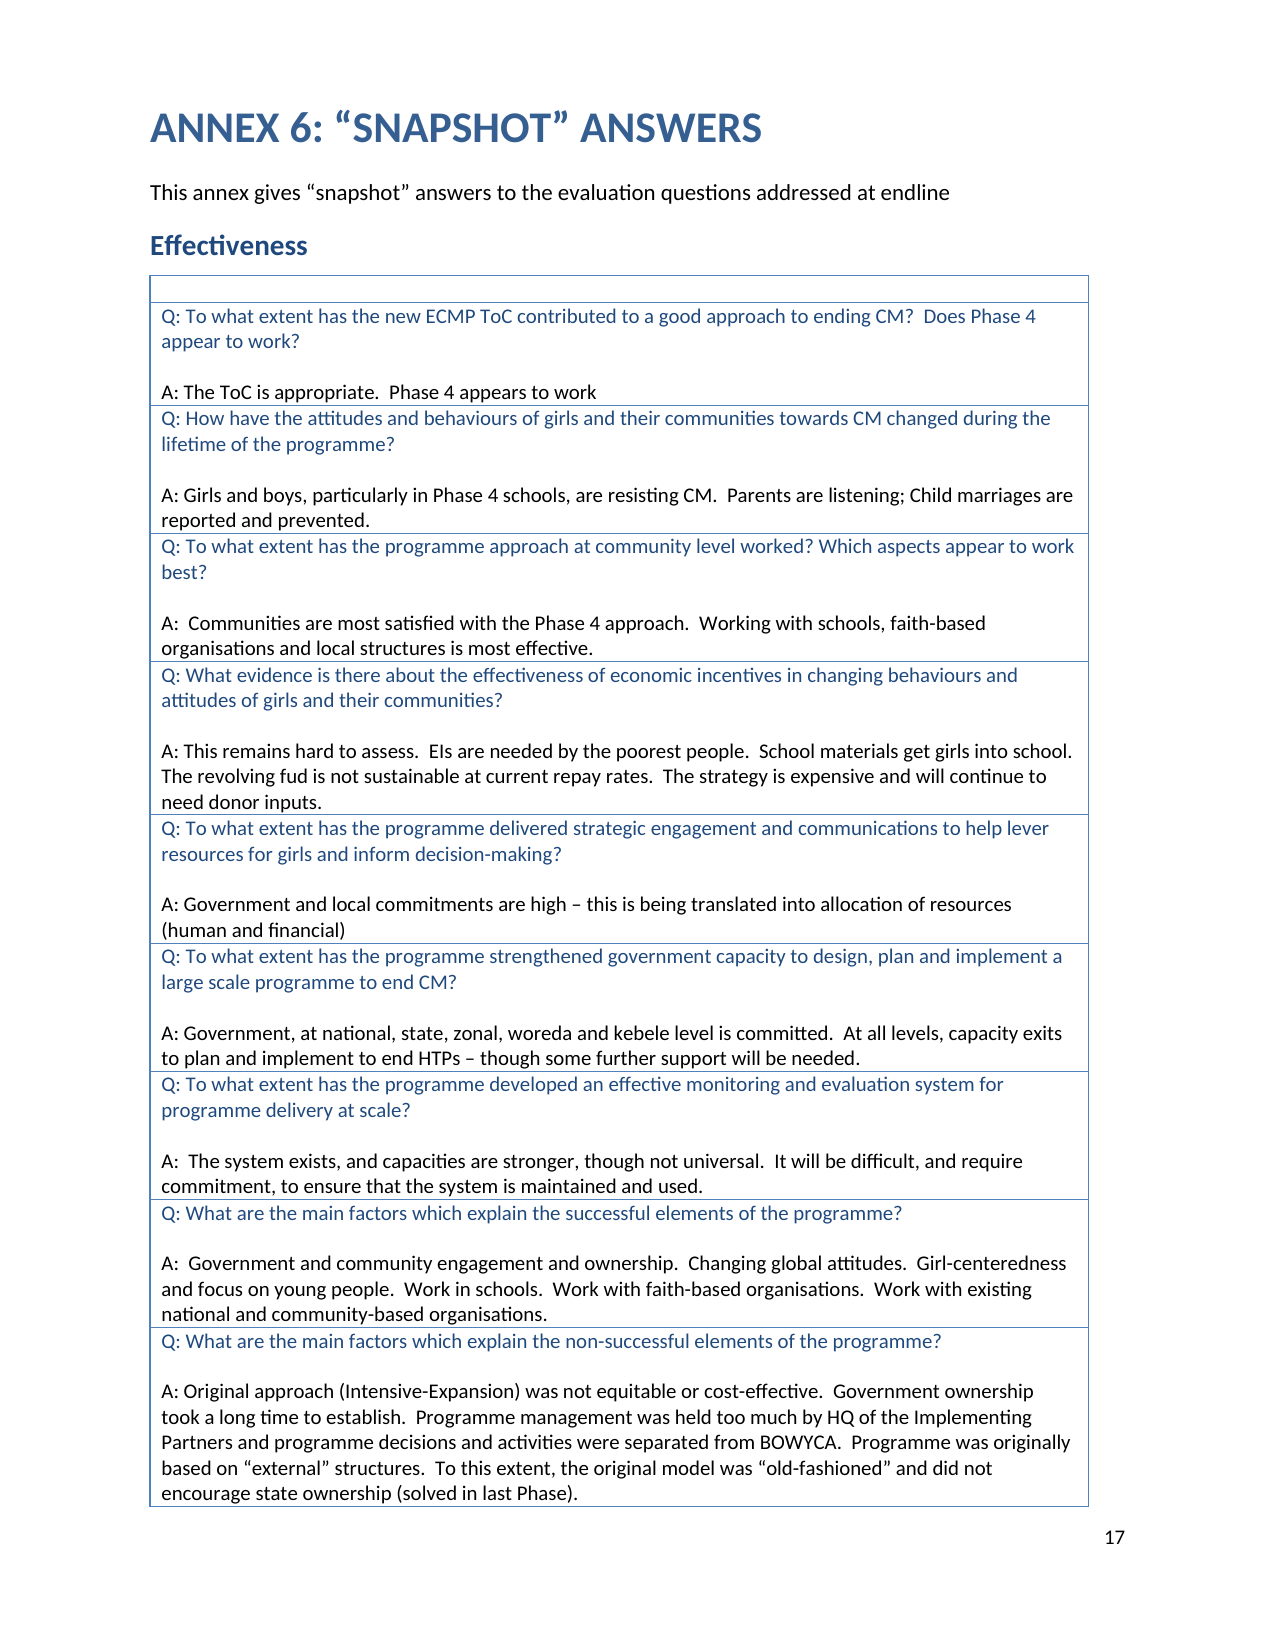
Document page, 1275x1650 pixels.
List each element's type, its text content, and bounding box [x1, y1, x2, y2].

table_cell Q: To what extent has the programme developed an effective monitoring and evaluation system for programme delivery at scale? A: The system exists, and capacities are stronger, though not universal. It will be difficult, and require commitment, to ensure that the system is maintained and used. [151, 1072, 1088, 1199]
subtitle Annex 6: “SNAPSHOT” ANSWERS [150, 100, 1125, 153]
table_cell Q: What evidence is there about the effectiveness of economic incentives in changing behaviours and attitudes of girls and their communities? A: This remains hard to assess. EIs are needed by the poorest people. School materials get girls into school. The revolving fud is not sustainable at current repay rates. The strategy is expensive and will continue to need donor inputs. [151, 662, 1088, 814]
table_cell Q: To what extent has the programme delivered strategic engagement and communications to help lever resources for girls and inform decision-making? A: Government and local commitments are high – this is being translated into allocation of resources (human and financial) [151, 815, 1088, 942]
table_cell Q: To what extent has the programme approach at community level worked? Which aspects appear to work best? A: Communities are most satisfied with the Phase 4 approach. Working with schools, faith-based organisations and local structures is most effective. [151, 534, 1088, 661]
text Effectiveness [150, 227, 1125, 263]
table_cell Q: How have the attitudes and behaviours of girls and their communities towards CM changed during the lifetime of the programme? A: Girls and boys, particularly in Phase 4 schools, are resisting CM. Parents are listening; Child marriages are reported and prevented. [151, 406, 1088, 533]
table_cell Q: What are the main factors which explain the successful elements of the programme? A: Government and community engagement and ownership. Changing global attitudes. Girl-centeredness and focus on young people. Work in schools. Work with faith-based organisations. Work with existing national and community-based organisations. [151, 1200, 1088, 1327]
text This annex gives “snapshot” answers to the evaluation questions addressed at endline [150, 178, 1125, 206]
table_header Evaluation questions and snap answers: [151, 276, 1088, 302]
table_cell Q: To what extent has the new ECMP ToC contributed to a good approach to ending CM? Does Phase 4 appear to work? A: The ToC is appropriate. Phase 4 appears to work [151, 303, 1088, 404]
table_cell Q: What are the main factors which explain the non-successful elements of the programme? A: Original approach (Intensive-Expansion) was not equitable or cost-effective. Government ownership took a long time to establish. Programme management was held too much by HQ of the Implementing Partners and programme decisions and activities were separated from BOWYCA. Programme was originally based on “external” structures. To this extent, the original model was “old-fashioned” and did not encourage state ownership (solved in last Phase). [151, 1328, 1088, 1506]
table_cell Q: To what extent has the programme strengthened government capacity to design, plan and implement a large scale programme to end CM? A: Government, at national, state, zonal, woreda and kebele level is committed. At all levels, capacity exits to plan and implement to end HTPs – though some further support will be needed. [151, 944, 1088, 1071]
